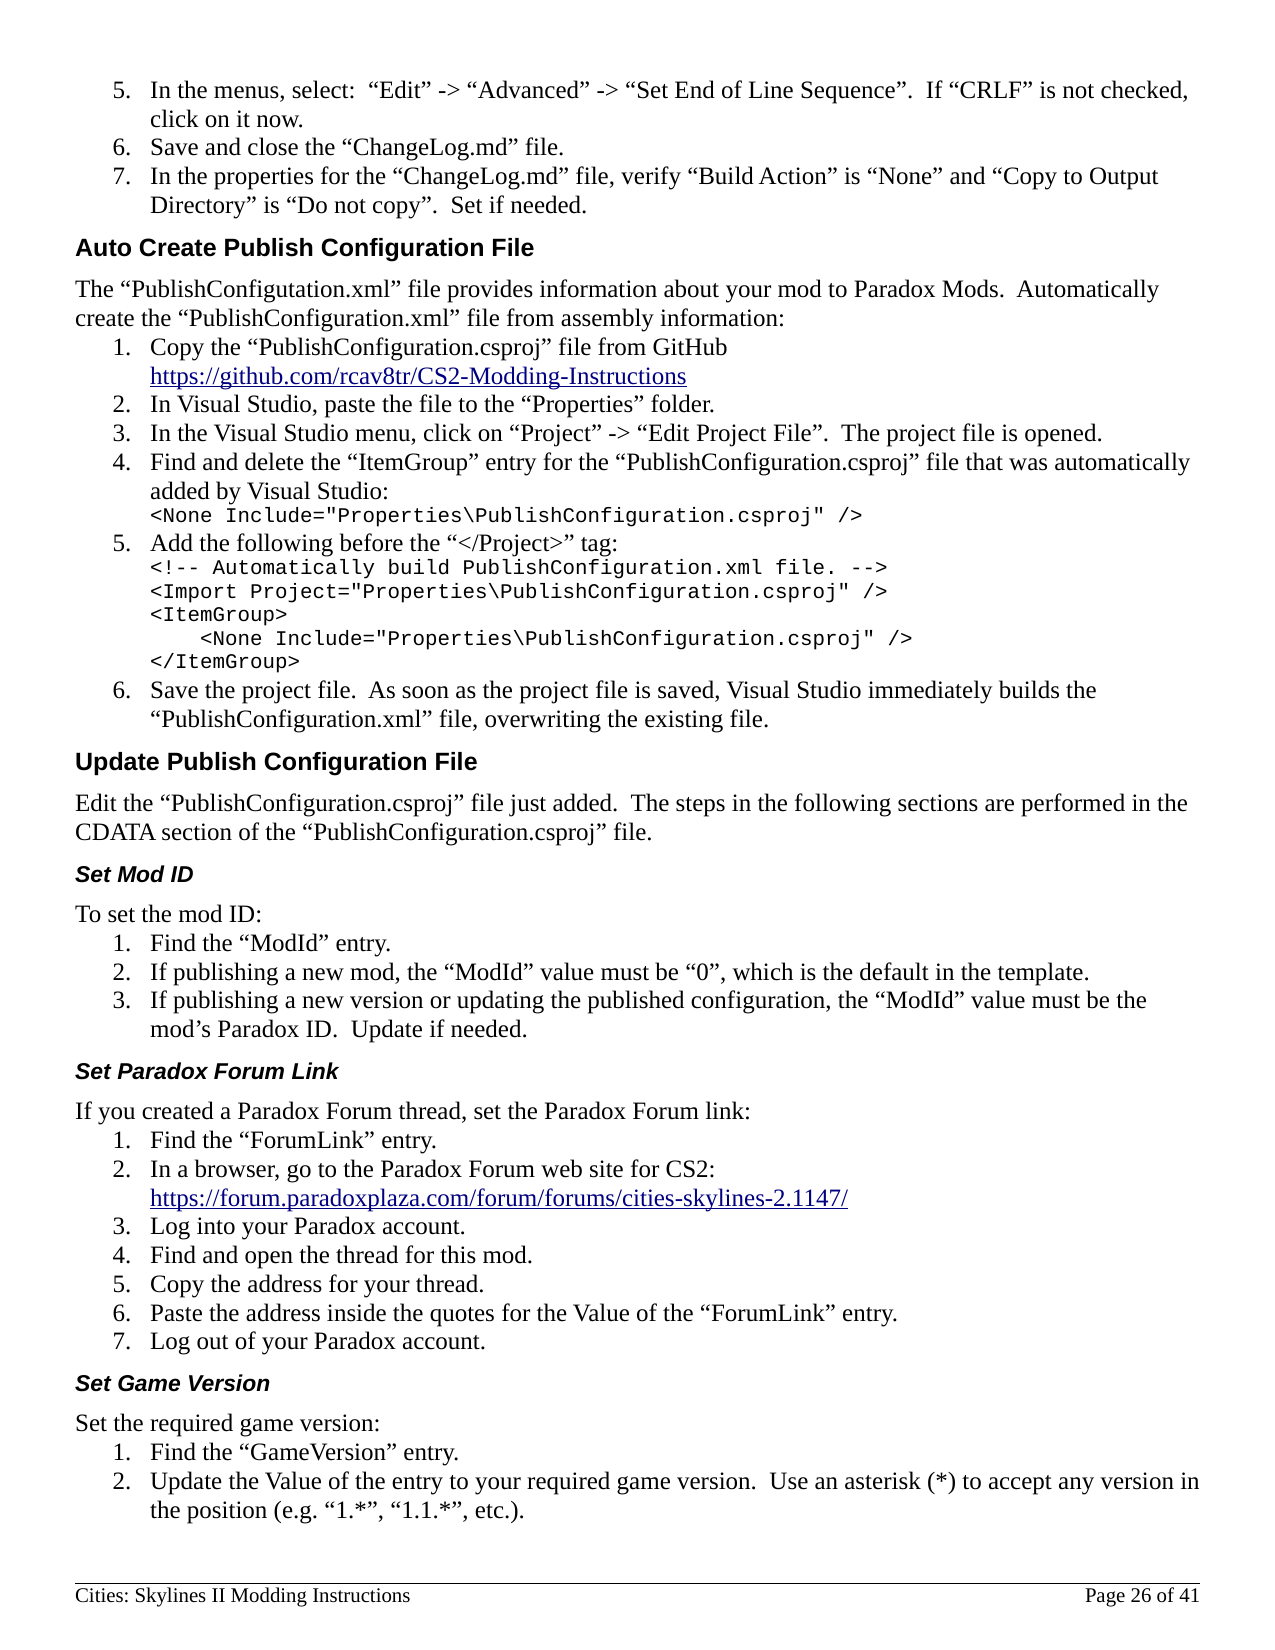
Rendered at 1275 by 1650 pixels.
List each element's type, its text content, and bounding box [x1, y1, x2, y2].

list If publishing a new mod, the “ModId” value must be “0”, which is the default in the template. [112, 957, 1200, 986]
list In the menus, select: “Edit” -> “Advanced” -> “Set End of Line Sequence”. If “CRLF” is not checked, click on it now. [112, 75, 1200, 132]
list In the properties for the “ChangeLog.md” file, verify “Build Action” is “None” and “Copy to Output Directory” is “Do not copy”. Set if needed. [112, 161, 1200, 219]
list Save the project file. As soon as the project file is saved, Visual Studio immediately builds the “PublishConfiguration.xml” file, overwriting the existing file. [112, 675, 1200, 733]
text Edit the “PublishConfiguration.csproj” file just added. The steps in the following sections are performed in the CDATA section of the “PublishConfiguration.csproj” file. [75, 788, 1200, 846]
text The “PublishConfigutation.xml” file provides information about your mod to Paradox Mods. Automatically create the “PublishConfiguration.xml” file from assembly information: [75, 274, 1200, 332]
list Paste the address inside the quotes for the Value of the “ForumLink” entry. [112, 1298, 1200, 1326]
list In a browser, go to the Paradox Forum web site for CS2: https://forum.paradoxplaza.com/forum/forums/cities-skylines-2.1147/ [112, 1154, 1200, 1211]
text To set the mod ID: [75, 899, 1200, 928]
subtitle Set Mod ID [75, 861, 1200, 887]
list In Visual Studio, paste the file to the “Properties” folder. [112, 389, 1200, 418]
list Find and open the thread for this mod. [112, 1240, 1200, 1269]
text Set the required game version: [75, 1408, 1200, 1437]
list Log out of your Paradox account. [112, 1326, 1200, 1355]
text If you created a Paradox Forum thread, set the Paradox Forum link: [75, 1096, 1200, 1125]
list Update the Value of the entry to your required game version. Use an asterisk (*) to accept any version in the position (e.g. “1.*”, “1.1.*”, etc.). [112, 1466, 1200, 1523]
list Copy the “PublishConfiguration.csproj” file from GitHub https://github.com/rcav8tr/CS2-Modding-Instructions [112, 332, 1200, 389]
list Add the following before the “</Project>” tag: <!-- Automatically build PublishConfiguration.xml file. --> <Import Project="Properties\PublishConfiguration.csproj" /> <ItemGroup> <None Include="Properties\PublishConfiguration.csproj" /> </ItemGroup> [112, 528, 1200, 675]
subtitle Set Game Version [75, 1370, 1200, 1397]
subtitle Update Publish Configuration File [75, 747, 1200, 776]
list Find the “GameVersion” entry. [112, 1437, 1200, 1466]
list Find and delete the “ItemGroup” entry for the “PublishConfiguration.csproj” file that was automatically added by Visual Studio: <None Include="Properties\PublishConfiguration.csproj" /> [112, 447, 1200, 528]
list Find the “ModId” entry. [112, 928, 1200, 957]
subtitle Set Paradox Forum Link [75, 1058, 1200, 1084]
list If publishing a new version or updating the published configuration, the “ModId” value must be the mod’s Paradox ID. Update if needed. [112, 986, 1200, 1043]
subtitle Auto Create Publish Configuration File [75, 233, 1200, 262]
list Log into your Paradox account. [112, 1211, 1200, 1240]
list Save and close the “ChangeLog.md” file. [112, 132, 1200, 161]
list Copy the address for your thread. [112, 1269, 1200, 1298]
list In the Visual Studio menu, click on “Project” -> “Edit Project File”. The project file is opened. [112, 418, 1200, 447]
list Find the “ForumLink” entry. [112, 1125, 1200, 1154]
